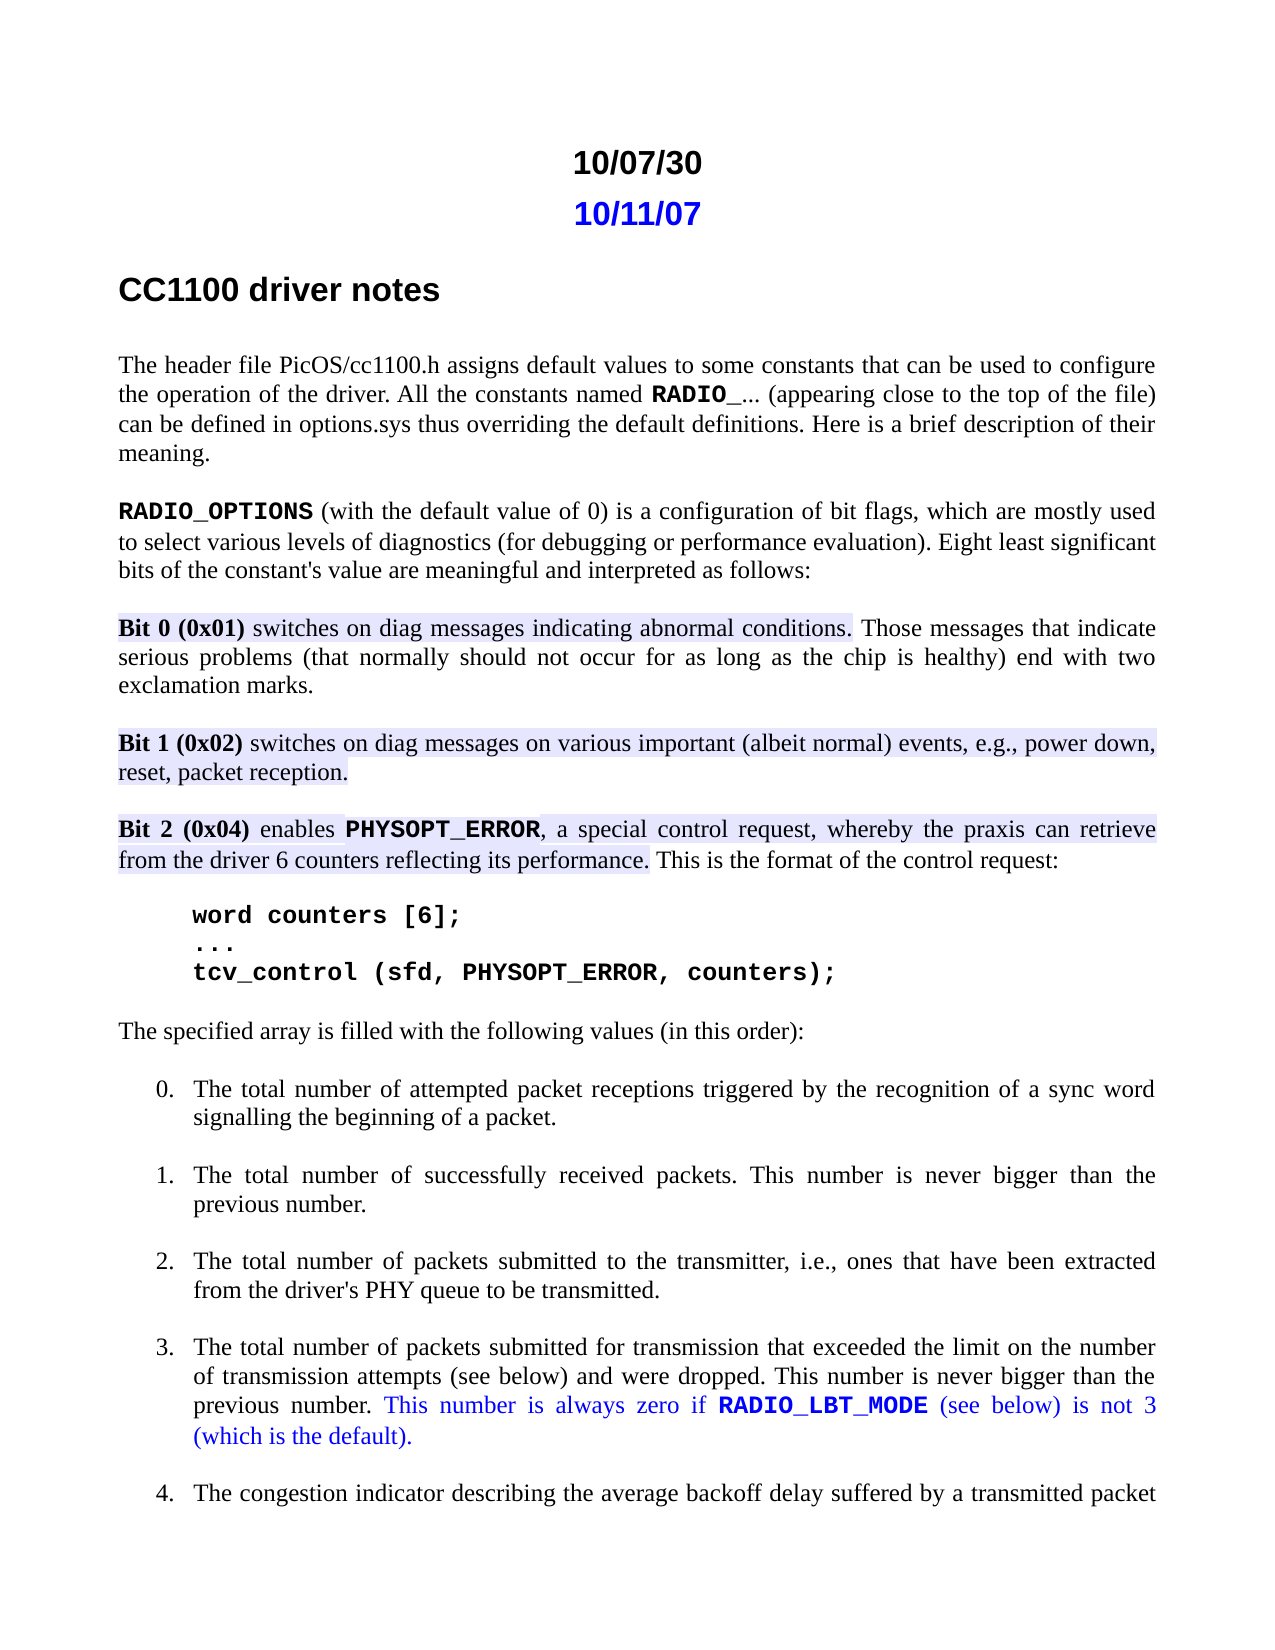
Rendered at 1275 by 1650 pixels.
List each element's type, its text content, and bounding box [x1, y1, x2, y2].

list The total number of packets submitted to the transmitter, i.e., ones that have been extracted from the driver's PHY queue to be transmitted. [156, 1246, 1157, 1304]
text Bit 1 (0x02) switches on diag messages on various important (albeit normal) events, e.g., power down, reset, packet reception. [118, 728, 1157, 785]
list The total number of attempted packet receptions triggered by the recognition of a sync word signalling the beginning of a packet. [156, 1074, 1157, 1131]
subtitle 10/07/30 [118, 143, 1157, 182]
subtitle CC1100 driver notes [118, 270, 1157, 309]
text RADIO_OPTIONS (with the default value of 0) is a configuration of bit flags, which are mostly used to select various levels of diagnostics (for debugging or performance evaluation). Eight least significant bits of the constant's value are meaningful and interpreted as follows: [118, 496, 1157, 584]
text The specified array is filled with the following values (in this order): [118, 1016, 1157, 1045]
text 10/11/07 [118, 194, 1157, 232]
list The total number of successfully received packets. This number is never bigger than the previous number. [156, 1160, 1157, 1217]
text word counters [6]; [118, 902, 1157, 931]
text ... [118, 931, 1157, 959]
list The congestion indicator describing the average backoff delay suffered by a transmitted packet [156, 1478, 1157, 1507]
list The total number of packets submitted for transmission that exceeded the limit on the number of transmission attempts (see below) and were dropped. This number is never bigger than the previous number. This number is always zero if RADIO_LBT_MODE (see below) is not 3 (which is the default). [156, 1332, 1157, 1449]
text The header file PicOS/cc1100.h assigns default values to some constants that can be used to configure the operation of the driver. All the constants named RADIO_... (appearing close to the top of the file) can be defined in options.sys thus overriding the default definitions. Here is a brief description of their meaning. [118, 350, 1157, 467]
text Bit 2 (0x04) enables PHYSOPT_ERROR, a special control request, whereby the praxis can retrieve from the driver 6 counters reflecting its performance. This is the format of the control request: [118, 814, 1157, 874]
text Bit 0 (0x01) switches on diag messages indicating abnormal conditions. Those messages that indicate serious problems (that normally should not occur for as long as the chip is healthy) end with two exclamation marks. [118, 613, 1157, 699]
text tcv_control (sfd, PHYSOPT_ERROR, counters); [118, 959, 1157, 987]
